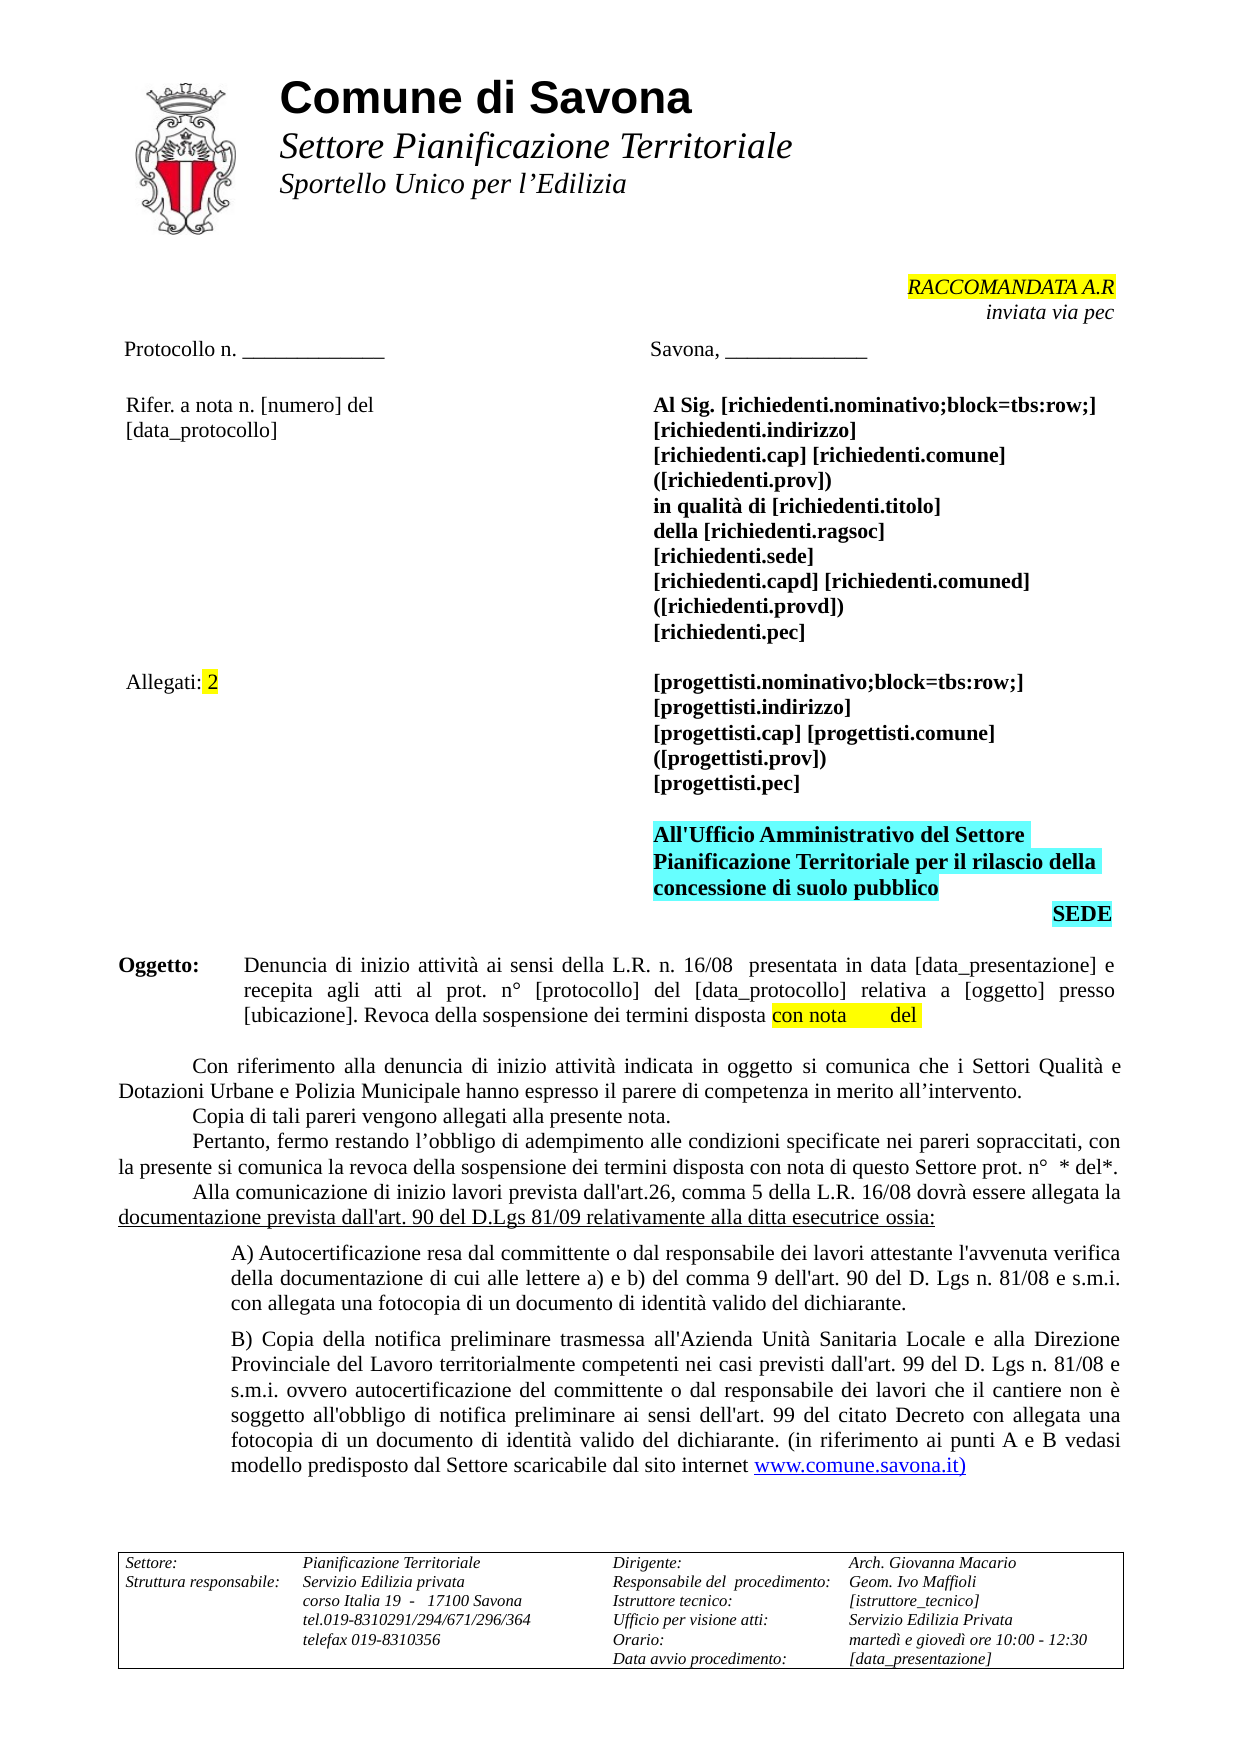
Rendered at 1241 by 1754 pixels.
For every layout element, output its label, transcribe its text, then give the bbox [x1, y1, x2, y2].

table_header Rifer. a nota n. [numero] del [data_protocollo] [118, 392, 451, 669]
table_header Al Sig. [richiedenti.nominativo;block=tbs:row;] [richiedenti.indirizzo] [richiedenti.cap] [richiedenti.comune] ([richiedenti.prov]) in qualità di [richiedenti.titolo] della [richiedenti.ragsoc] [richiedenti.sede] [richiedenti.capd] [richiedenti.comuned] ([richiedenti.provd]) [richiedenti.pec] [646, 392, 1119, 669]
text Pertanto, fermo restando l’obbligo di adempimento alle condizioni specificate nei pareri sopraccitati, con la presente si comunica la revoca della sospensione dei termini disposta con nota di questo Settore prot. n° * del*. [118, 1128, 1122, 1179]
text Alla comunicazione di inizio lavori prevista dall'art.26, comma 5 della L.R. 16/08 dovrà essere allegata la documentazione prevista dall'art. 90 del D.Lgs 81/09 relativamente alla ditta esecutrice ossia: [118, 1179, 1122, 1229]
table_header Denuncia di inizio attività ai sensi della L.R. n. 16/08 presentata in data [data_presentazione] e recepita agli atti al prot. n° [protocollo] del [data_protocollo] relativa a [oggetto] presso [ubicazione]. Revoca della sospensione dei termini disposta con nota del [236, 952, 1123, 1028]
table_cell Allegati: 2 [118, 669, 451, 821]
table_cell Savona, _____________ [644, 330, 1122, 367]
list B) Copia della notifica preliminare trasmessa all'Azienda Unità Sanitaria Locale e alla Direzione Provinciale del Lavoro territorialmente competenti nei casi previsti dall'art. 99 del D. Lgs n. 81/08 e s.m.i. ovvero autocertificazione del committente o dal responsabile dei lavori che il cantiere non è soggetto all'obbligo di notifica preliminare ai sensi dell'art. 99 del citato Decreto con allegata una fotocopia di un documento di identità valido del dichiarante. (in riferimento ai punti A e B vedasi modello predisposto dal Settore scaricabile dal sito internet www.comune.savona.it) [193, 1326, 1122, 1477]
table_cell All'Ufficio Amministrativo del Settore Pianificazione Territoriale per il rilascio della concessione di suolo pubblico SEDE [646, 821, 1119, 927]
table_cell [118, 821, 451, 927]
table_header RACCOMANDATA A.R inviata via pec [644, 268, 1122, 330]
table_header Oggetto: [111, 952, 236, 1028]
text Con riferimento alla denuncia di inizio attività indicata in oggetto si comunica che i Settori Qualità e Dotazioni Urbane e Polizia Municipale hanno espresso il parere di competenza in merito all’intervento. [118, 1053, 1122, 1103]
table_header [118, 268, 644, 330]
table_cell Protocollo n. _____________ [118, 330, 644, 367]
list A) Autocertificazione resa dal committente o dal responsabile dei lavori attestante l'avvenuta verifica della documentazione di cui alle lettere a) e b) del comma 9 dell'art. 90 del D. Lgs n. 81/08 e s.m.i. con allegata una fotocopia di un documento di identità valido del dichiarante. [193, 1240, 1122, 1316]
table_cell [451, 669, 646, 821]
table_cell [451, 821, 646, 927]
picture [135, 83, 236, 235]
table_header [451, 392, 646, 669]
text Copia di tali pareri vengono allegati alla presente nota. [118, 1103, 1122, 1128]
table_cell [progettisti.nominativo;block=tbs:row;] [progettisti.indirizzo] [progettisti.cap] [progettisti.comune] ([progettisti.prov]) [progettisti.pec] [646, 669, 1119, 821]
